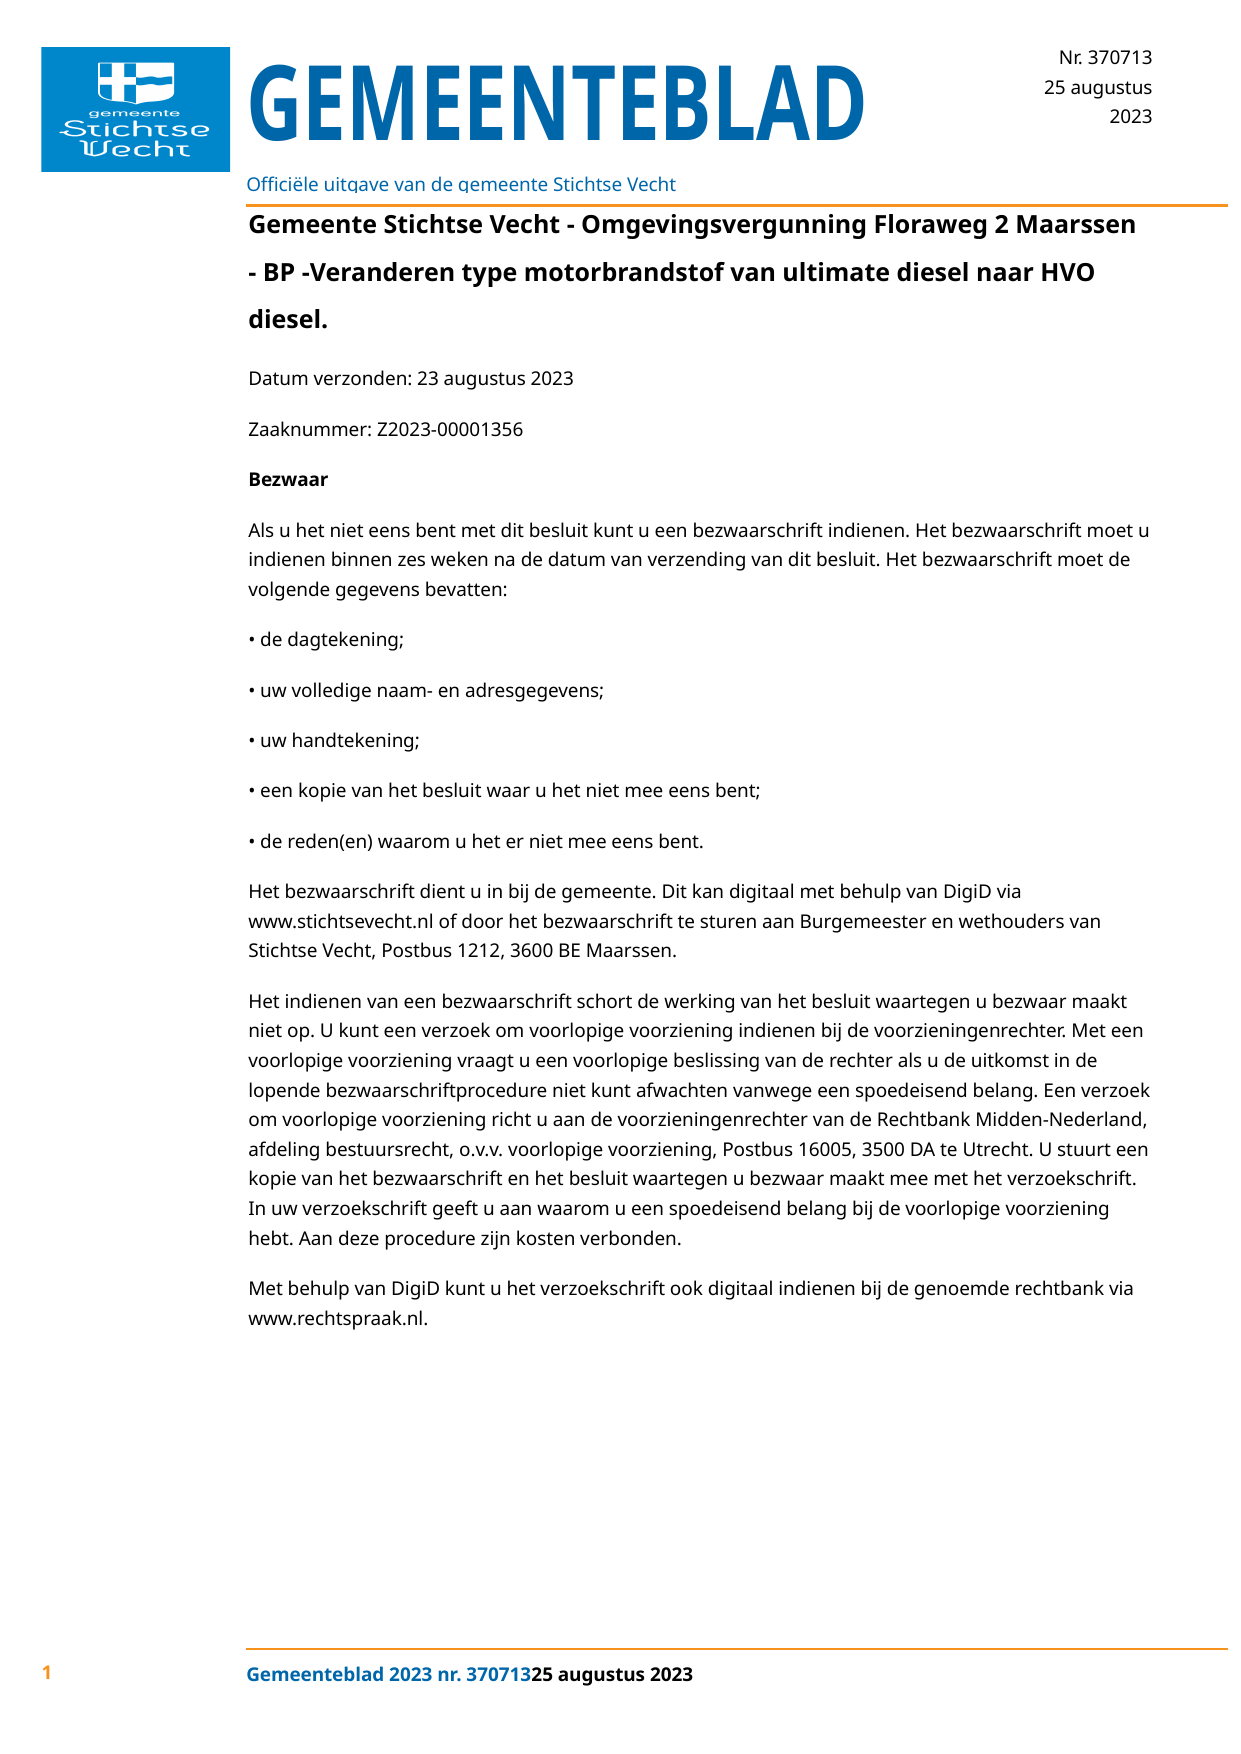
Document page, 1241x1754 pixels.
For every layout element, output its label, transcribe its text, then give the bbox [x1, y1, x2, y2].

text Als u het niet eens bent met dit besluit kunt u een bezwaarschrift indienen. Het bezwaarschrift moet u indienen binnen zes weken na de datum van verzending van dit besluit. Het bezwaarschrift moet de volgende gegevens bevatten: [248, 517, 1152, 602]
text • een kopie van het besluit waar u het niet mee eens bent; [248, 778, 1152, 803]
text Het indienen van een bezwaarschrift schort de werking van het besluit waartegen u bezwaar maakt niet op. U kunt een verzoek om voorlopige voorziening indienen bij de voorzieningenrechter. Met een voorlopige voorziening vraagt u een voorlopige beslissing van de rechter als u de uitkomst in de lopende bezwaarschriftprocedure niet kunt afwachten vanwege een spoedeisend belang. Een verzoek om voorlopige voorziening richt u aan de voorzieningenrechter van de Rechtbank Midden-Nederland, afdeling bestuursrecht, o.v.v. voorlopige voorziening, Postbus 16005, 3500 DA te Utrecht. U stuurt een kopie van het bezwaarschrift en het besluit waartegen u bezwaar maakt mee met het verzoekschrift. In uw verzoekschrift geeft u aan waarom u een spoedeisend belang bij de voorlopige voorziening hebt. Aan deze procedure zijn kosten verbonden. [248, 988, 1152, 1250]
text Met behulp van DigiD kunt u het verzoekschrift ook digitaal indienen bij de genoemde rechtbank via www.rechtspraak.nl. [248, 1275, 1152, 1330]
text Het bezwaarschrift dient u in bij de gemeente. Dit kan digitaal met behulp van DigiD via www.stichtsevecht.nl of door het bezwaarschrift te sturen aan Burgemeester en wethouders van Stichtse Vecht, Postbus 1212, 3600 BE Maarssen. [248, 878, 1152, 963]
text • uw volledige naam- en adresgegevens; [248, 677, 1152, 702]
text • de reden(en) waarom u het er niet mee eens bent. [248, 828, 1152, 854]
text • de dagtekening; [248, 626, 1152, 652]
text Zaaknummer: Z2023-00001356 [248, 416, 1152, 442]
picture [137, 63, 174, 103]
picture [99, 63, 135, 101]
text Datum verzonden: 23 augustus 2023 [248, 366, 1152, 391]
text • uw handtekening; [248, 727, 1152, 753]
text Bezwaar [248, 466, 1152, 492]
text Gemeente Stichtse Vecht - Omgevingsvergunning Floraweg 2 Maarssen - BP -Veranderen type motorbrandstof van ultimate diesel naar HVO diesel. [248, 207, 1152, 336]
